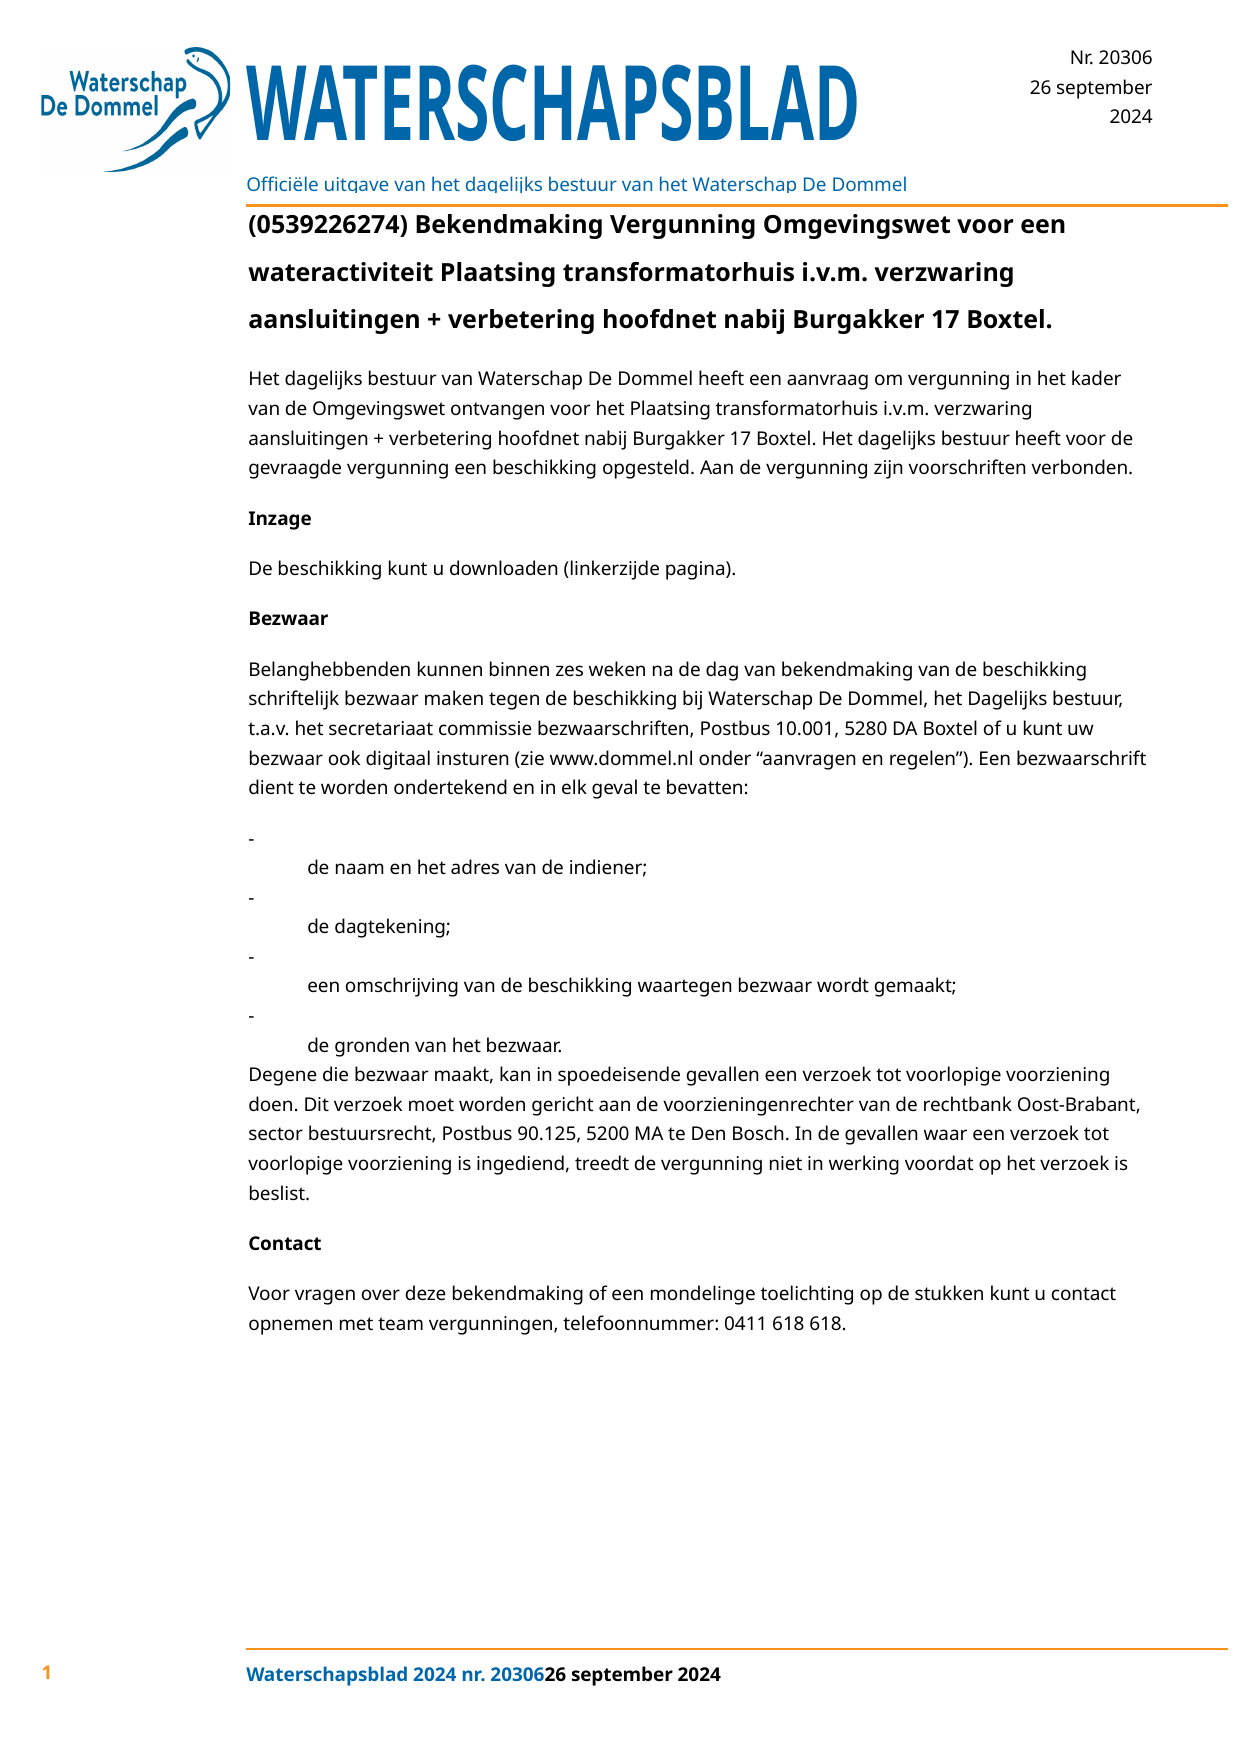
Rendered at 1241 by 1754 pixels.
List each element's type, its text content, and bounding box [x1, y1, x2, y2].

picture [198, 118, 210, 131]
list de dagtekening; [248, 913, 1152, 939]
text Degene die bezwaar maakt, kan in spoedeisende gevallen een verzoek tot voorlopige voorziening doen. Dit verzoek moet worden gericht aan de voorzieningenrechter van de rechtbank Oost-Brabant, sector bestuursrecht, Postbus 90.125, 5200 MA te Den Bosch. In de gevallen waar een verzoek tot voorlopige voorziening is ingediend, treedt de vergunning niet in werking voordat op het verzoek is beslist. [248, 1061, 1152, 1205]
text Het dagelijks bestuur van Waterschap De Dommel heeft een aanvraag om vergunning in het kader van de Omgevingswet ontvangen voor het Plaatsing transformatorhuis i.v.m. verzwaring aansluitingen + verbetering hoofdnet nabij Burgakker 17 Boxtel. Het dagelijks bestuur heeft voor de gevraagde vergunning een beschikking opgesteld. Aan de vergunning zijn voorschriften verbonden. [248, 366, 1152, 480]
picture [41, 47, 231, 172]
text Contact [248, 1230, 1152, 1256]
text (0539226274) Bekendmaking Vergunning Omgevingswet voor een wateractiviteit Plaatsing transformatorhuis i.v.m. verzwaring aansluitingen + verbetering hoofdnet nabij Burgakker 17 Boxtel. [248, 207, 1152, 336]
text Inzage [248, 505, 1152, 530]
text Voor vragen over deze bekendmaking of een mondelinge toelichting op de stukken kunt u contact opnemen met team vergunningen, telefoonnummer: 0411 618 618. [248, 1281, 1152, 1336]
text De beschikking kunt u downloaden (linkerzijde pagina). [248, 555, 1152, 581]
picture [45, 99, 51, 111]
picture [204, 47, 231, 76]
list de naam en het adres van de indiener; [248, 854, 1152, 880]
list een omschrijving van de beschikking waartegen bezwaar wordt gemaakt; [248, 973, 1152, 998]
text Belanghebbenden kunnen binnen zes weken na de dag van bekendmaking van de beschikking schriftelijk bezwaar maken tegen de beschikking bij Waterschap De Dommel, het Dagelijks bestuur, t.a.v. het secretariaat commissie bezwaarschriften, Postbus 10.001, 5280 DA Boxtel of u kunt uw bezwaar ook digitaal insturen (zie www.dommel.nl onder “aanvragen en regelen”). Een bezwaarschrift dient te worden ondertekend en in elk geval te bevatten: [248, 656, 1152, 800]
text Bezwaar [248, 606, 1152, 631]
list de gronden van het bezwaar. [248, 1032, 1152, 1057]
